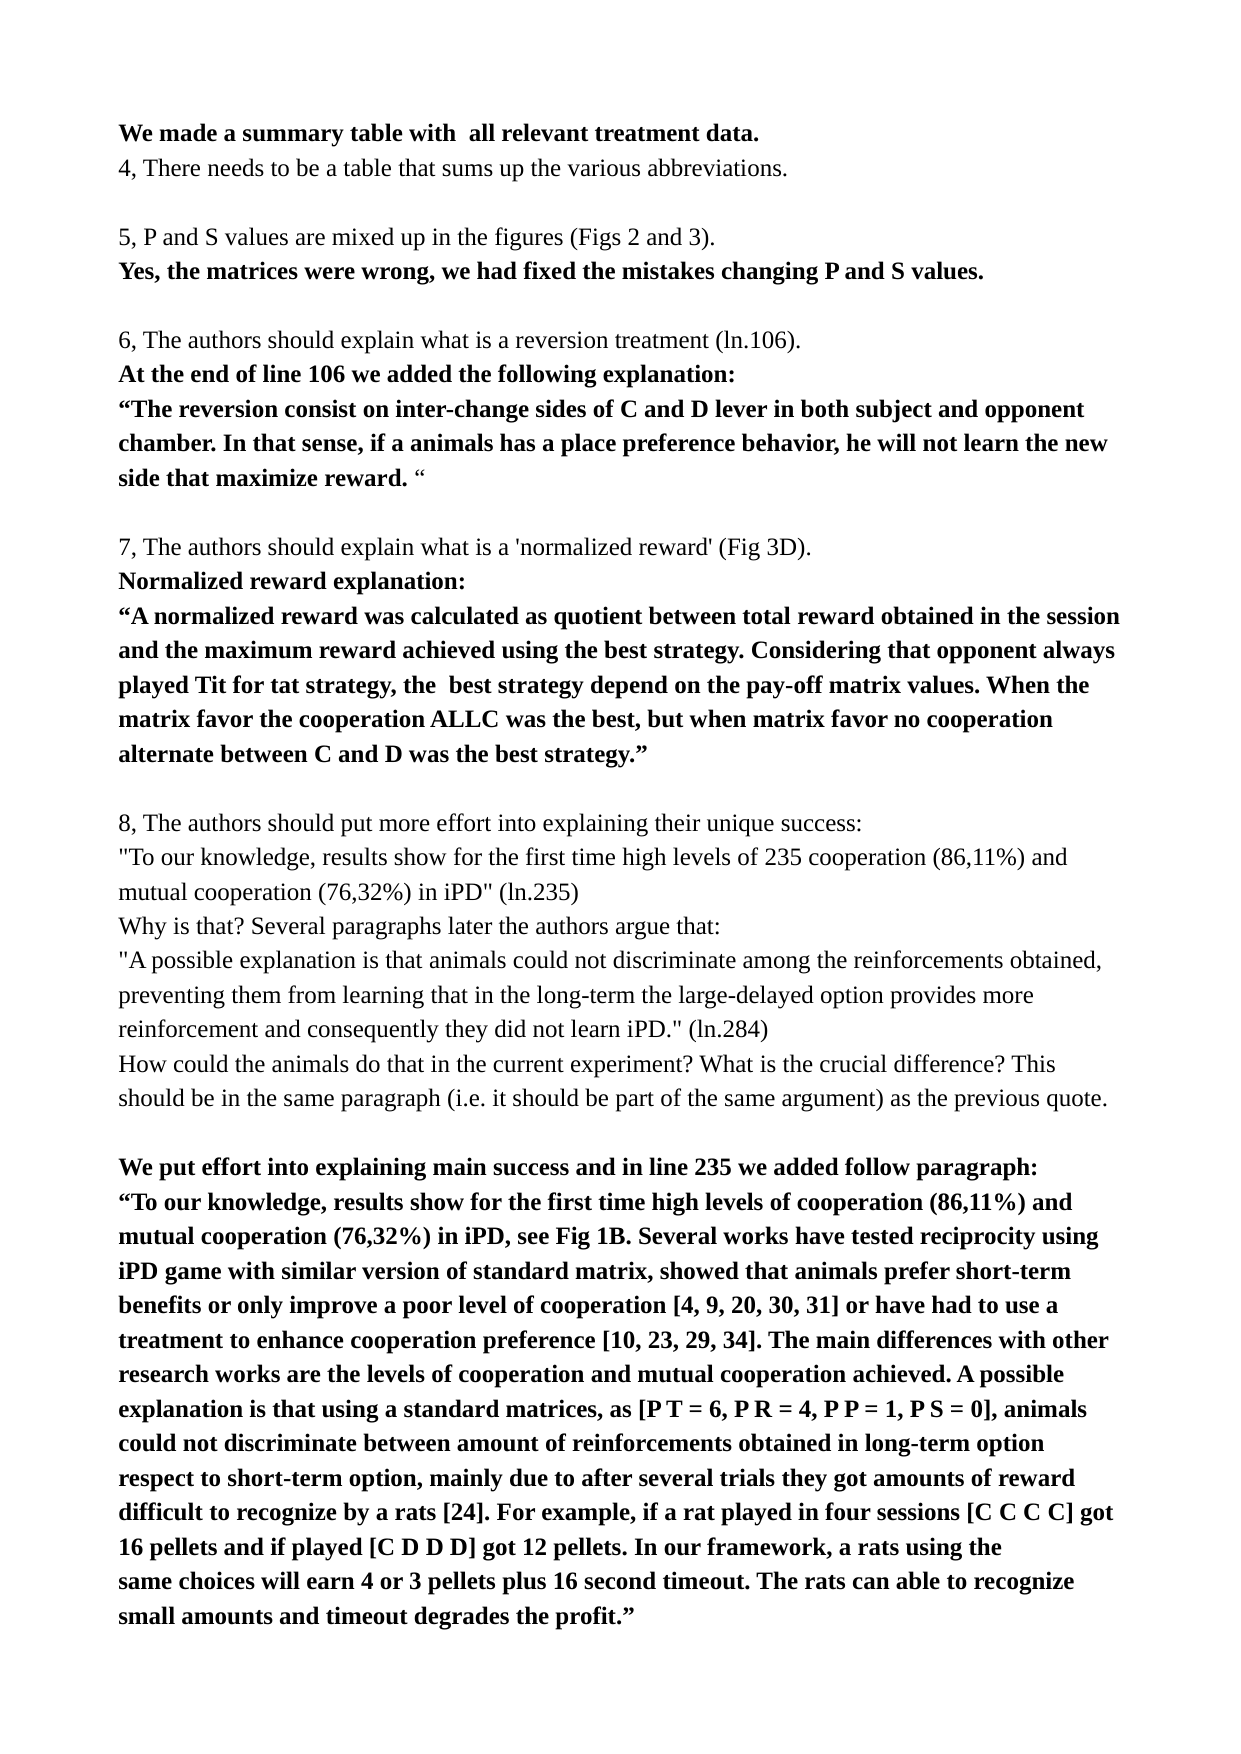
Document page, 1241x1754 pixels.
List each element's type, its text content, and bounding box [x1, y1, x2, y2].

text At the end of line 106 we added the following explanation: [118, 359, 1122, 388]
text 6, The authors should explain what is a reversion treatment (ln.106). [118, 291, 1122, 354]
text 8, The authors should put more effort into explaining their unique success: "To our knowledge, results show for the first time high levels of 235 cooperation (86,11%) and mutual cooperation (76,32%) in iPD" (ln.235) Why is that? Several paragraphs later the authors argue that: "A possible explanation is that animals could not discriminate among the reinforcements obtained, preventing them from learning that in the long-term the large-delayed option provides more reinforcement and consequently they did not learn iPD." (ln.284) How could the animals do that in the current experiment? What is the crucial difference? This should be in the same paragraph (i.e. it should be part of the same argument) as the previous quote. [118, 773, 1122, 1147]
text “A normalized reward was calculated as quotient between total reward obtained in the session and the maximum reward achieved using the best strategy. Considering that opponent always played Tit for tat strategy, the best strategy depend on the pay-off matrix values. When the matrix favor the cooperation ALLC was the best, but when matrix favor no cooperation alternate between C and D was the best strategy.” [118, 601, 1122, 767]
text “The reversion consist on inter-change sides of C and D lever in both subject and opponent chamber. In that sense, if a animals has a place preference behavior, he will not learn the new side that maximize reward. “ [118, 394, 1122, 526]
text same choices will earn 4 or 3 pellets plus 16 second timeout. The rats can able to recognize small amounts and timeout degrades the profit.” [118, 1566, 1122, 1629]
text “To our knowledge, results show for the first time high levels of cooperation (86,11%) and mutual cooperation (76,32%) in iPD, see Fig 1B. Several works have tested reciprocity using iPD game with similar version of standard matrix, showed that animals prefer short-term benefits or only improve a poor level of cooperation [4, 9, 20, 30, 31] or have had to use a treatment to enhance cooperation preference [10, 23, 29, 34]. The main differences with other research works are the levels of cooperation and mutual cooperation achieved. A possible explanation is that using a standard matrices, as [P T = 6, P R = 4, P P = 1, P S = 0], animals could not discriminate between amount of reinforcements obtained in long-term option respect to short-term option, mainly due to after several trials they got amounts of reward difficult to recognize by a rats [24]. For example, if a rat played in four sessions [C C C C] got 16 pellets and if played [C D D D] got 12 pellets. In our framework, a rats using the [118, 1187, 1122, 1561]
text We made a summary table with all relevant treatment data. 4, There needs to be a table that sums up the various abbreviations. 5, P and S values are mixed up in the figures (Figs 2 and 3). Yes, the matrices were wrong, we had fixed the mistakes changing P and S values. [118, 118, 1122, 285]
text 7, The authors should explain what is a 'normalized reward' (Fig 3D). Normalized reward explanation: [118, 532, 1122, 595]
text We put effort into explaining main success and in line 235 we added follow paragraph: [118, 1152, 1122, 1181]
